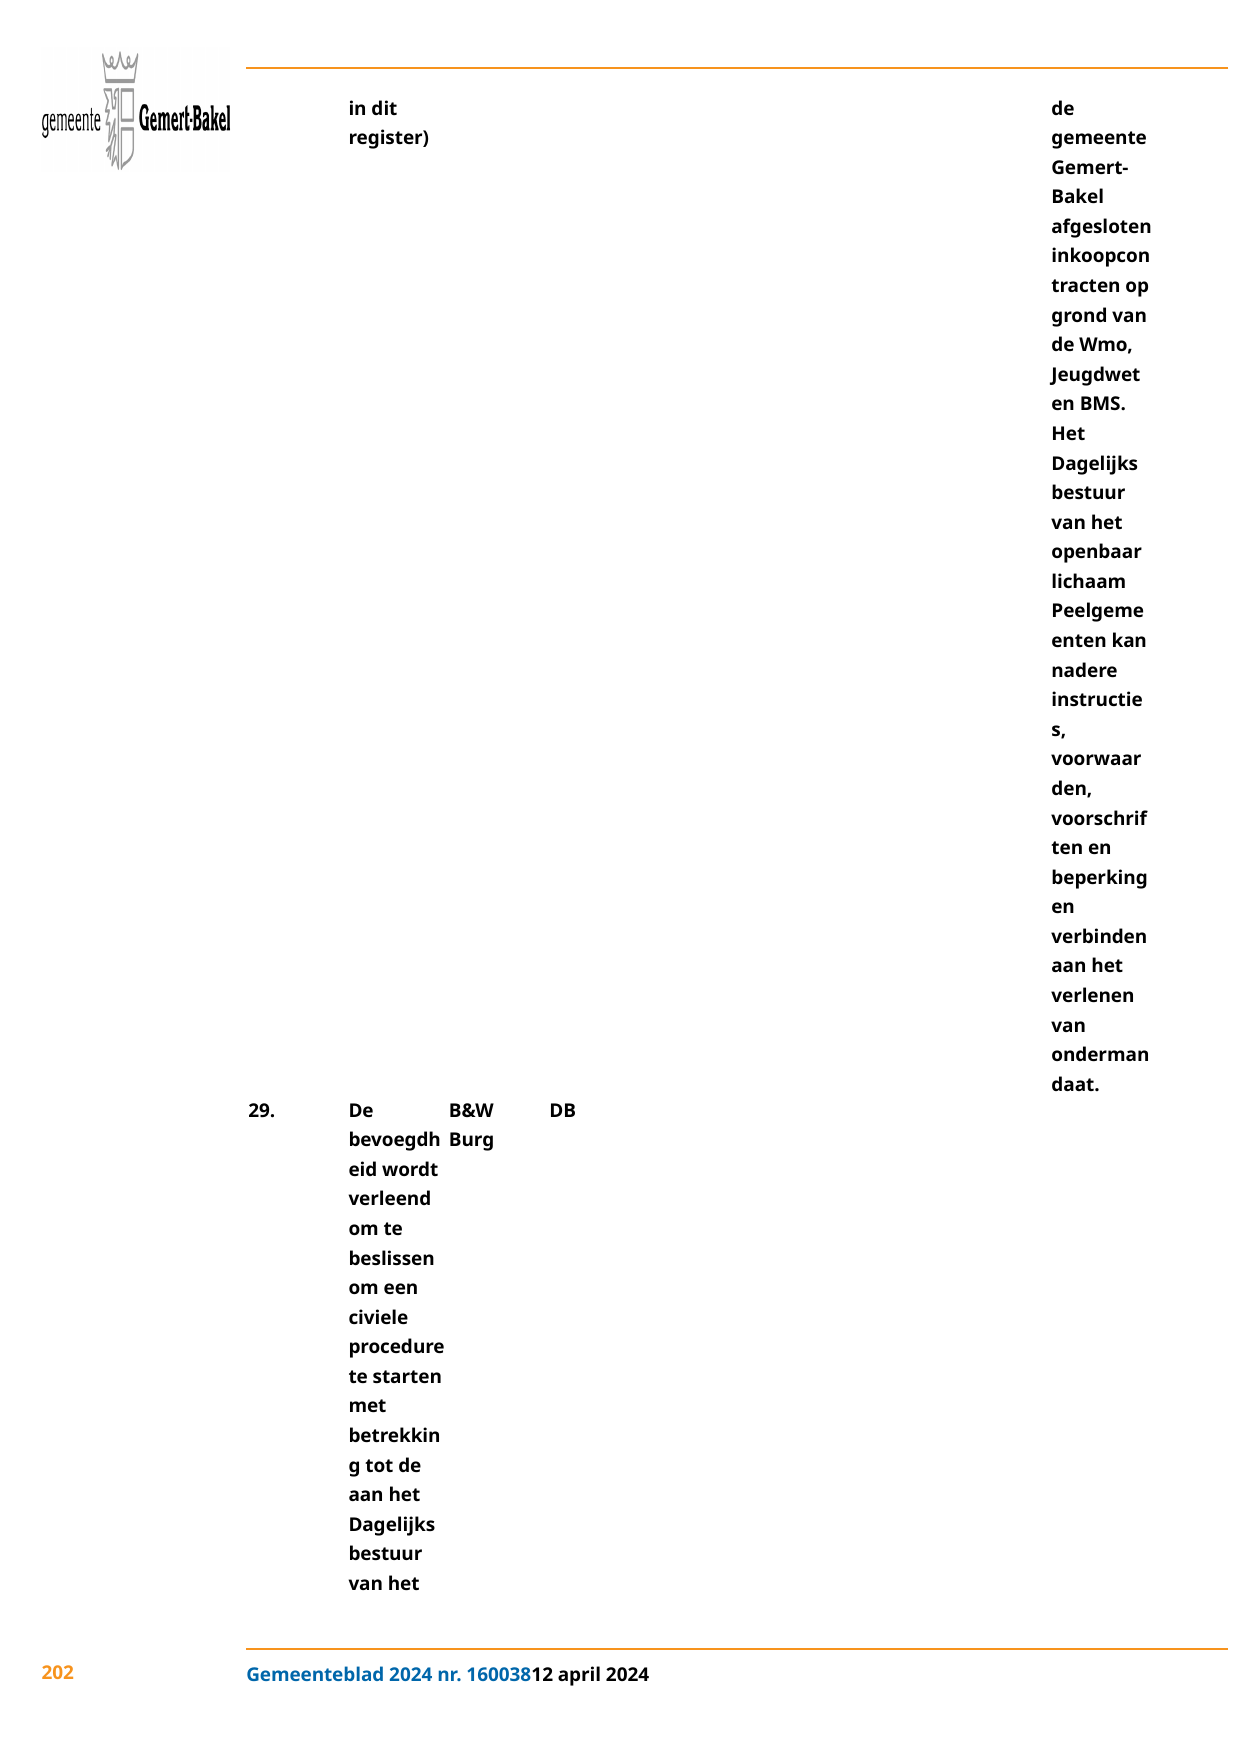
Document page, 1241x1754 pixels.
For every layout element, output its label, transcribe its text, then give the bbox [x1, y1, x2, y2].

table_cell [650, 1097, 750, 1596]
table_cell [549, 95, 649, 1097]
picture [41, 47, 231, 172]
table_cell 29. [248, 1097, 348, 1596]
table_cell [650, 95, 750, 1097]
table_cell B&W Burg [449, 1097, 549, 1596]
table_cell [951, 95, 1051, 1097]
table_cell [850, 1097, 951, 1596]
table_cell [951, 1097, 1051, 1596]
table_cell [449, 95, 549, 1097]
table_cell [750, 95, 850, 1097]
table_cell DB [549, 1097, 649, 1596]
table_cell [248, 95, 348, 1097]
table_cell [850, 95, 951, 1097]
table_cell [750, 1097, 850, 1596]
table_cell in dit register) [348, 95, 449, 1097]
table_cell [1051, 1097, 1152, 1596]
table_cell De bevoegdheid wordt verleend om te beslissen om een civiele procedure te starten met betrekking tot de aan het Dagelijks bestuur van het [348, 1097, 449, 1596]
table_cell de gemeente Gemert-Bakel afgesloten inkoopcontracten op grond van de Wmo, Jeugdwet en BMS. Het Dagelijks bestuur van het openbaar lichaam Peelgemeenten kan nadere instructies, voorwaarden, voorschriften en beperkingen verbinden aan het verlenen van ondermandaat. [1051, 95, 1152, 1097]
